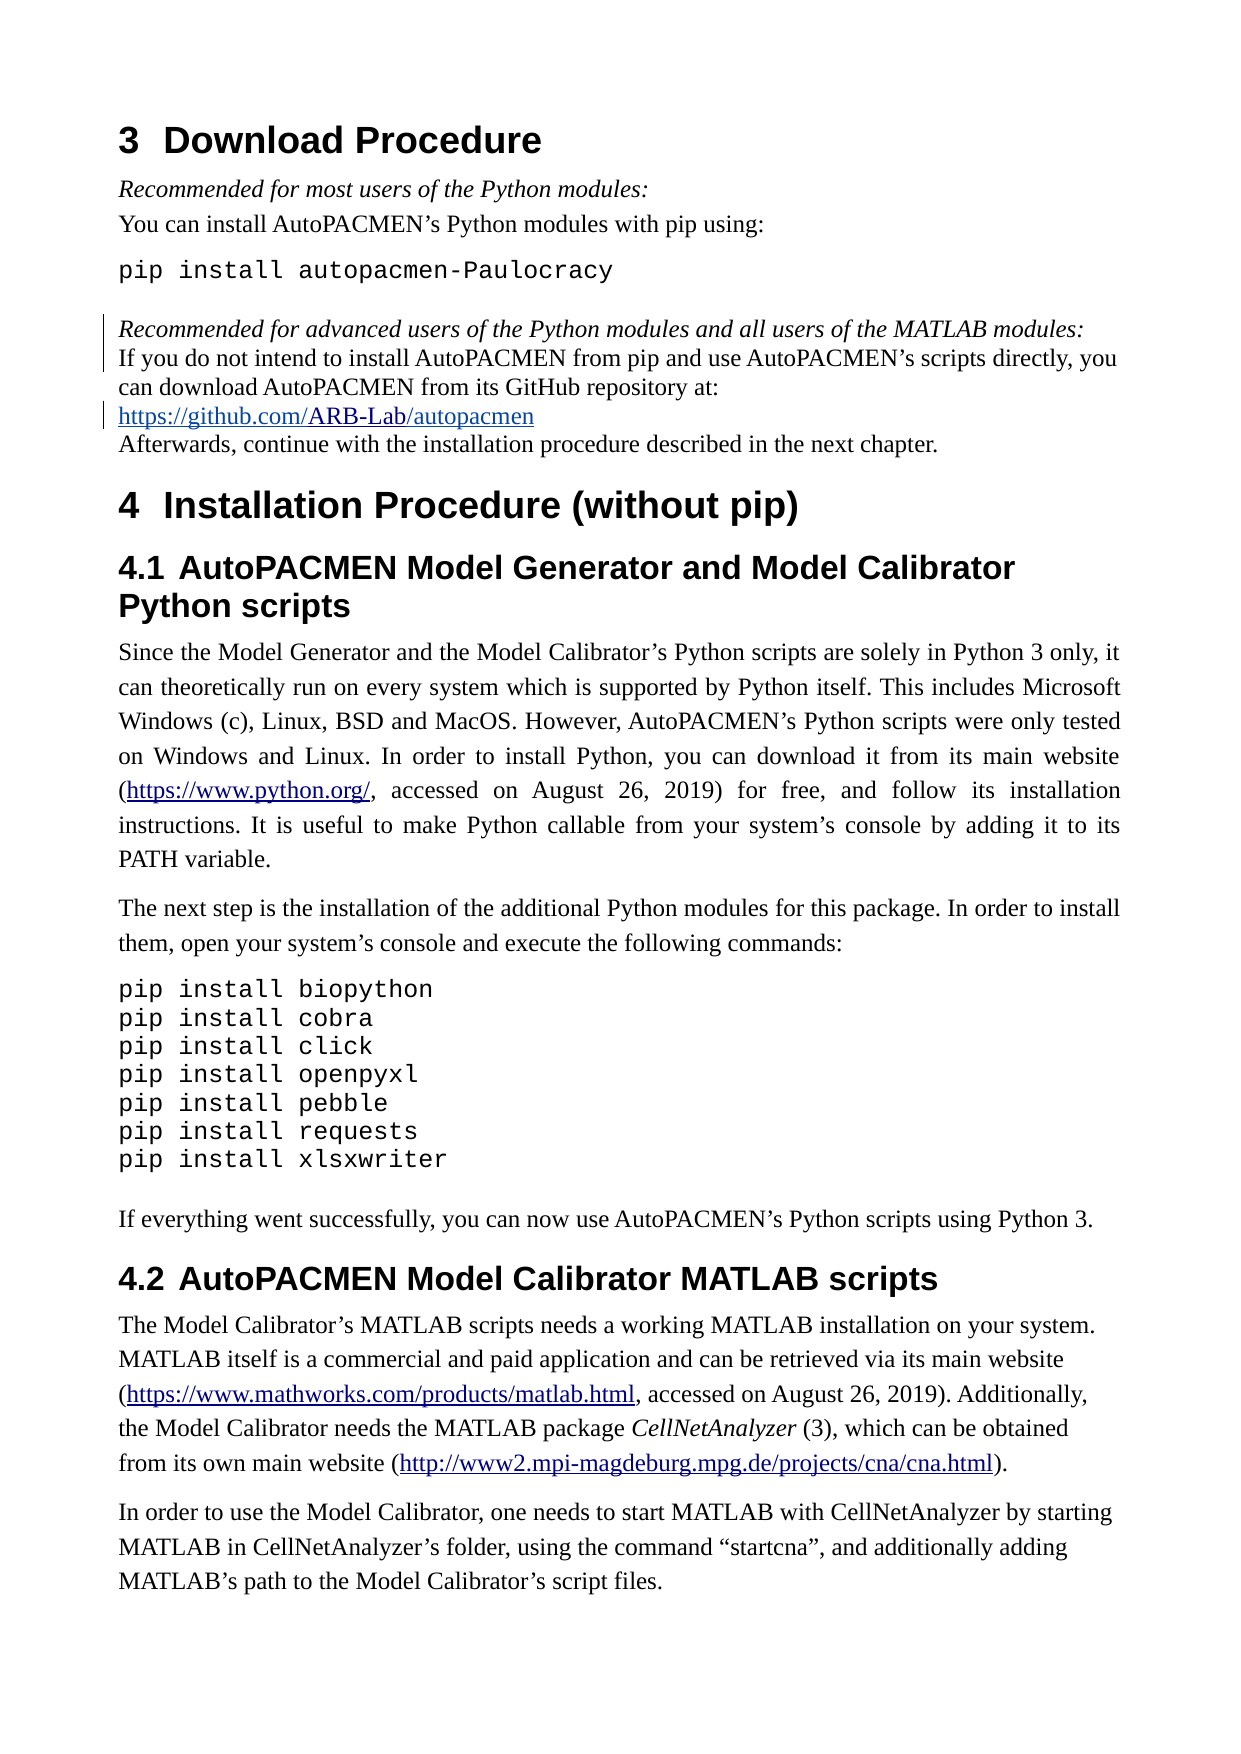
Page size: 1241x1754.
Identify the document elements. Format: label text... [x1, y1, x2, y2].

text If you do not intend to install AutoPACMEN from pip and use AutoPACMEN’s scripts directly, you can download AutoPACMEN from its GitHub repository at: [118, 343, 1122, 401]
subtitle AutoPACMEN Model Calibrator MATLAB scripts [118, 1259, 1122, 1298]
text In order to use the Model Calibrator, one needs to start MATLAB with CellNetAnalyzer by starting MATLAB in CellNetAnalyzer’s folder, using the command “startcna”, and additionally adding MATLAB’s path to the Model Calibrator’s script files. [118, 1497, 1122, 1595]
text pip install pebble [118, 1090, 1122, 1119]
text The next step is the installation of the additional Python modules for this package. In order to install them, open your system’s console and execute the following commands: [118, 893, 1122, 957]
text pip install xlsxwriter [118, 1147, 1122, 1175]
text https://github.com/ARB-Lab/autopacmen [118, 401, 1122, 429]
subtitle Download Procedure [118, 118, 1122, 162]
text pip install autopacmen-Paulocracy [118, 258, 1122, 286]
subtitle Installation Procedure (without pip) [118, 483, 1122, 527]
text If everything went successfully, you can now use AutoPACMEN’s Python scripts using Python 3. [118, 1204, 1122, 1232]
text Since the Model Generator and the Model Calibrator’s Python scripts are solely in Python 3 only, it can theoretically run on every system which is supported by Python itself. This includes Microsoft Windows (c), Linux, BSD and MacOS. However, AutoPACMEN’s Python scripts were only tested on Windows and Linux. In order to install Python, you can download it from its main website (https://www.python.org/, accessed on August 26, 2019) for free, and follow its installation instructions. It is useful to make Python callable from your system’s console by adding it to its PATH variable. [118, 637, 1122, 873]
text Afterwards, continue with the installation procedure described in the next chapter. [118, 429, 1122, 458]
text pip install cobra [118, 1005, 1122, 1034]
text pip install openpyxl [118, 1062, 1122, 1090]
text pip install biopython [118, 977, 1122, 1005]
text pip install click [118, 1034, 1122, 1062]
text pip install requests [118, 1119, 1122, 1147]
subtitle AutoPACMEN Model Generator and Model Calibrator Python scripts [118, 548, 1122, 625]
text Recommended for most users of the Python modules: You can install AutoPACMEN’s Python modules with pip using: [118, 174, 1122, 237]
text The Model Calibrator’s MATLAB scripts needs a working MATLAB installation on your system. MATLAB itself is a commercial and paid application and can be retrieved via its main website (https://www.mathworks.com/products/matlab.html, accessed on August 26, 2019). Additionally, the Model Calibrator needs the MATLAB package CellNetAnalyzer (3), which can be obtained from its own main website (http://www2.mpi-magdeburg.mpg.de/projects/cna/cna.html). [118, 1310, 1122, 1477]
text Recommended for advanced users of the Python modules and all users of the MATLAB modules: [118, 314, 1122, 343]
